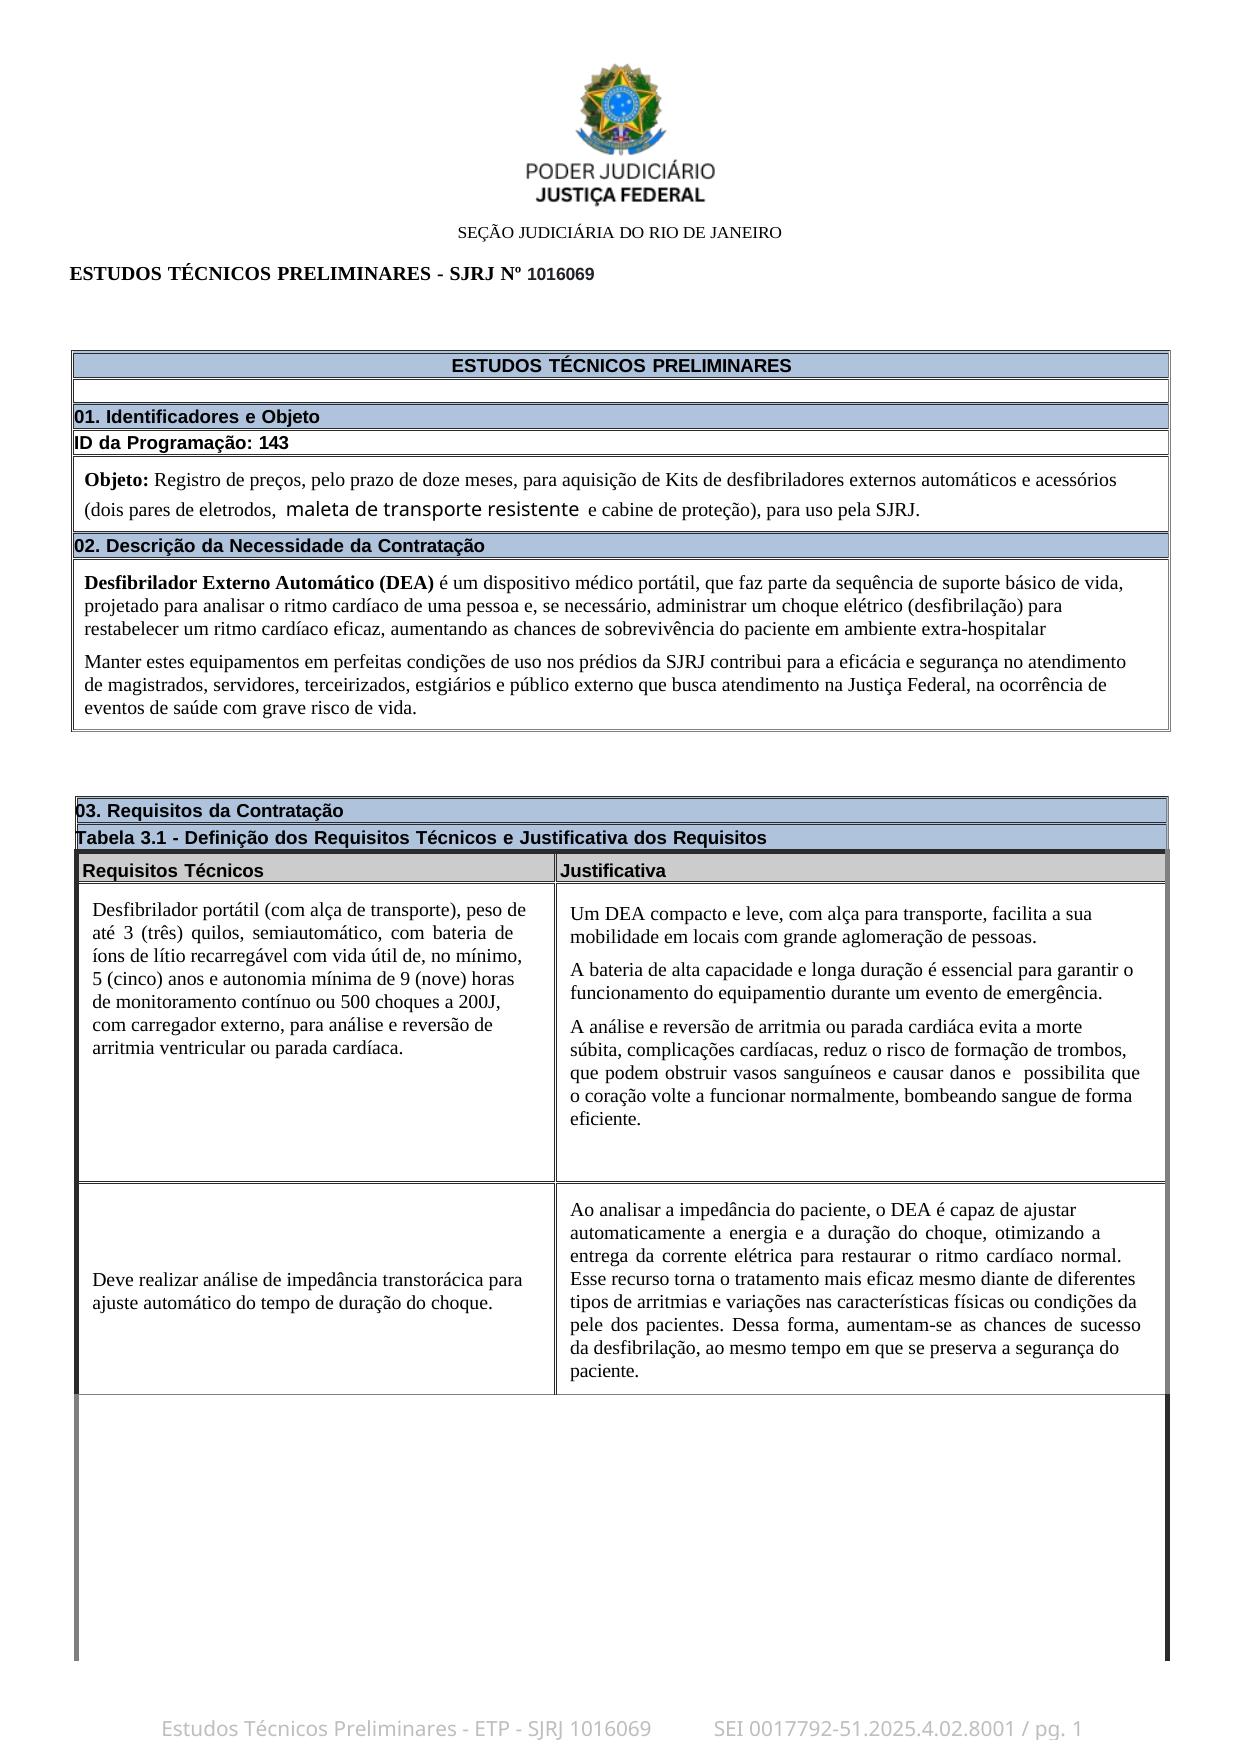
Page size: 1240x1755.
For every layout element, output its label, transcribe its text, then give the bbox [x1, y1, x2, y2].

table_cell Deve realizar análise de impedância transtorácica para ajuste automático do tempo de duração do choque. [79, 1184, 554, 1394]
table_cell [79, 1395, 1165, 1661]
table_cell Requisitos Técnicos [79, 854, 554, 881]
table_cell Objeto: Registro de preços, pelo prazo de doze meses, para aquisição de Kits de desfibriladores externos automáticos e acessórios (dois pares de eletrodos, maleta de transporte resistente e cabine de proteção), para uso pela SJRJ. [74, 457, 1168, 531]
table_cell Desfibrilador portátil (com alça de transporte), peso de até 3 (três) quilos, semiautomático, com bateria de íons de lítio recarregável com vida útil de, no mínimo, 5 (cinco) anos e autonomia mínima de 9 (nove) horas de monitoramento contínuo ou 500 choques a 200J, com carregador externo, para análise e reversão de arritmia ventricular ou parada cardíaca. [79, 884, 554, 1181]
table_header ESTUDOS TÉCNICOS PRELIMINARES [74, 354, 1168, 377]
table_cell Ao analisar a impedância do paciente, o DEA é capaz de ajustar automaticamente a energia e a duração do choque, otimizando a entrega da corrente elétrica para restaurar o ritmo cardíaco normal. Esse recurso torna o tratamento mais eficaz mesmo diante de diferentes tipos de arritmias e variações nas características físicas ou condições da pele dos pacientes. Dessa forma, aumentam-se as chances de sucesso da desfibrilação, ao mesmo tempo em que se preserva a segurança do paciente. [557, 1184, 1165, 1394]
table_cell [74, 380, 1168, 402]
text ESTUDOS TÉCNICOS PRELIMINARES - SJRJ Nº 1016069 [69, 262, 1181, 285]
table_cell 01. Identificadores e Objeto [74, 405, 1168, 428]
text SEÇÃO JUDICIÁRIA DO RIO DE JANEIRO [59, 223, 1181, 242]
table_cell ID da Programação: 143 [74, 431, 1168, 454]
table_cell Desfibrilador Externo Automático (DEA) é um dispositivo médico portátil, que faz parte da sequência de suporte básico de vida, projetado para analisar o ritmo cardíaco de uma pessoa e, se necessário, administrar um choque elétrico (desfibrilação) para restabelecer um ritmo cardíaco eficaz, aumentando as chances de sobrevivência do paciente em ambiente extra-hospitalar Manter estes equipamentos em perfeitas condições de uso nos prédios da SJRJ contribui para a eficácia e segurança no atendimento de magistrados, servidores, terceirizados, estgiários e público externo que busca atendimento na Justiça Federal, na ocorrência de eventos de saúde com grave risco de vida. [74, 560, 1168, 729]
table_header 03. Requisitos da Contratação [78, 799, 1166, 822]
table_cell Um DEA compacto e leve, com alça para transporte, facilita a sua mobilidade em locais com grande aglomeração de pessoas. A bateria de alta capacidade e longa duração é essencial para garantir o funcionamento do equipamentio durante um evento de emergência. A análise e reversão de arritmia ou parada cardiáca evita a morte súbita, complicações cardíacas, reduz o risco de formação de trombos, que podem obstruir vasos sanguíneos e causar danos e possibilita que o coração volte a funcionar normalmente, bombeando sangue de forma eficiente. [557, 884, 1165, 1181]
table_cell 02. Descrição da Necessidade da Contratação [74, 534, 1168, 557]
table_cell Tabela 3.1 - Definição dos Requisitos Técnicos e Justificativa dos Requisitos [78, 825, 1166, 849]
table_cell Justificativa [557, 854, 1165, 881]
